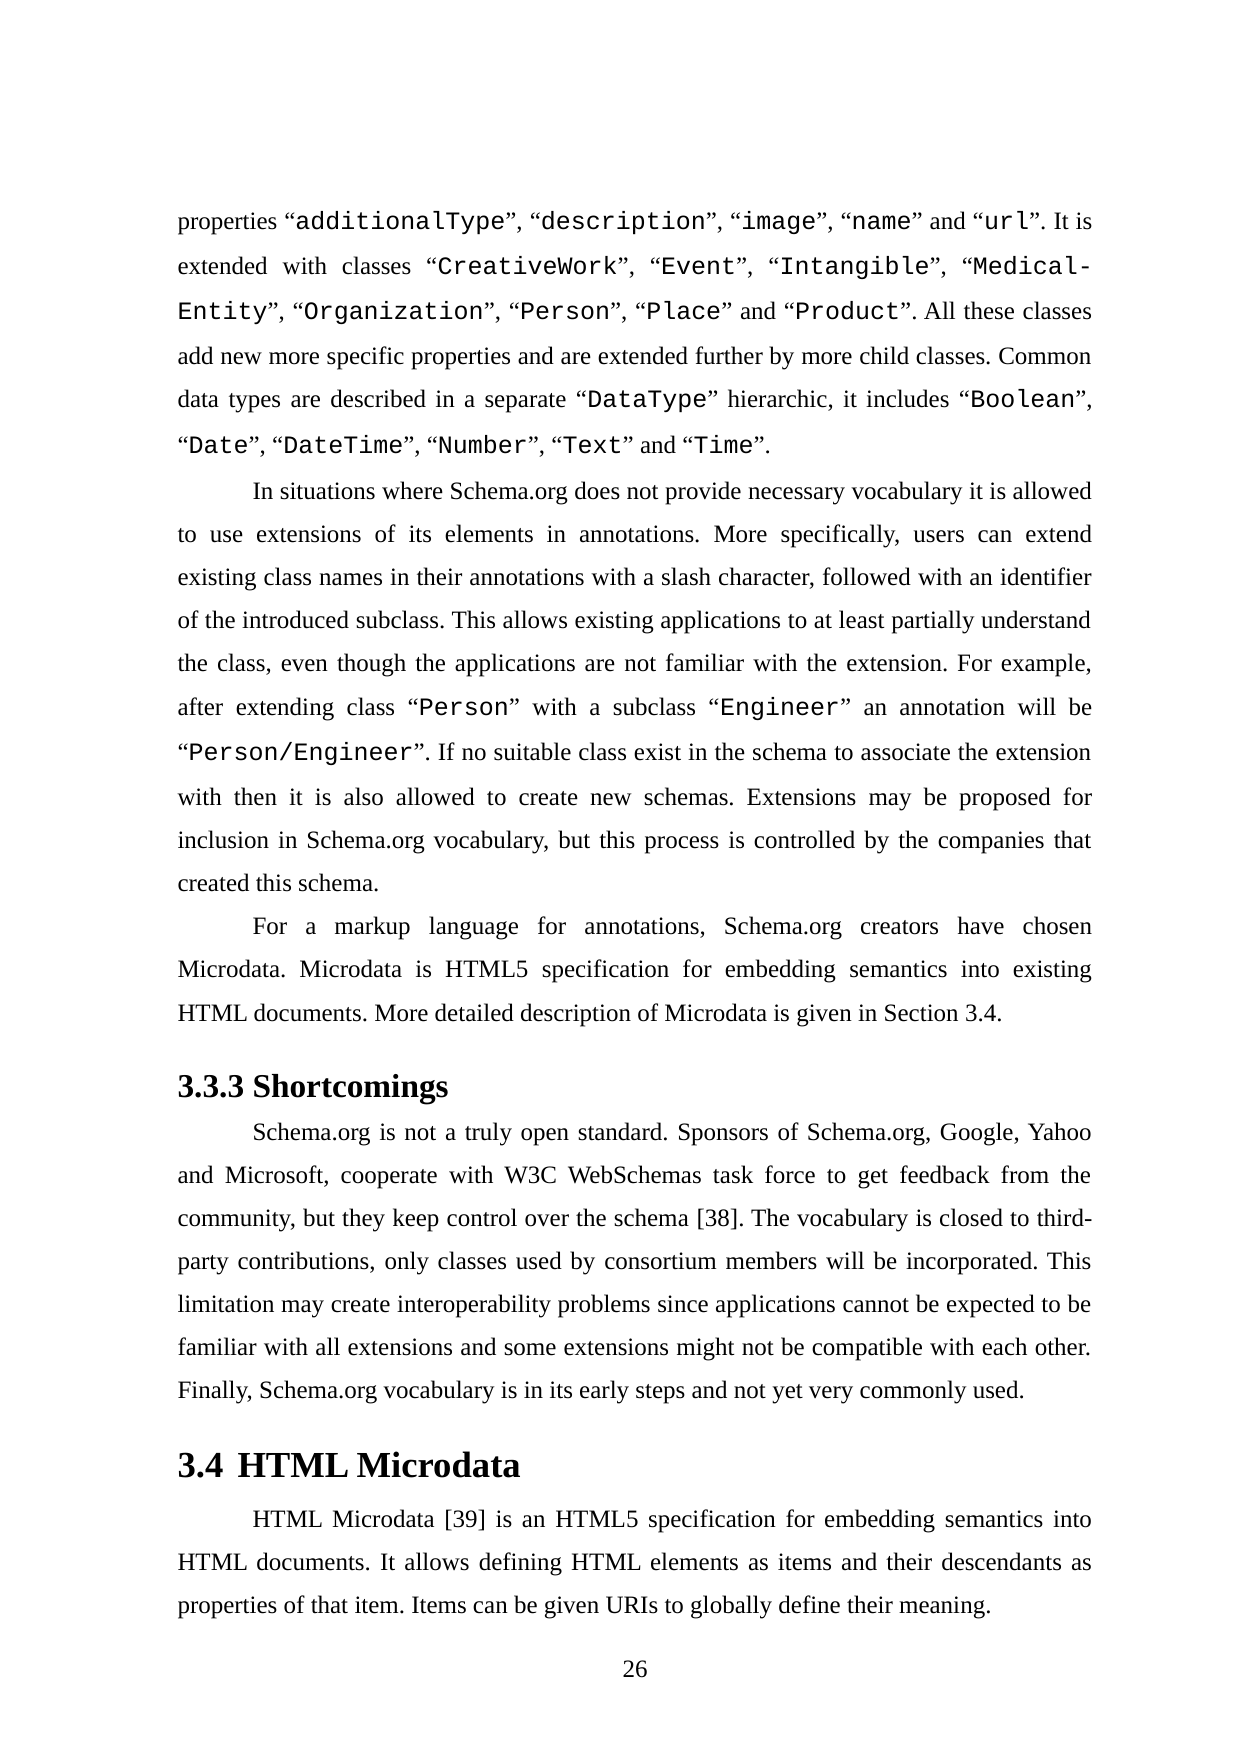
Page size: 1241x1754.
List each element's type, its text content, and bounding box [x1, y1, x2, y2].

text In situations where Schema.org does not provide necessary vocabulary it is allowed to use extensions of its elements in annotations. More specifically, users can extend existing class names in their annotations with a slash character, followed with an identifier of the introduced subclass. This allows existing applications to at least partially understand the class, even though the applications are not familiar with the extension. For example, after extending class “Person” with a subclass “Engineer” an annotation will be “Person/Engineer”. If no suitable class exist in the schema to associate the extension with then it is also allowed to create new schemas. Extensions may be proposed for inclusion in Schema.org vocabulary, but this process is controlled by the companies that created this schema. [177, 476, 1093, 897]
text Schema.org is not a truly open standard. Sponsors of Schema.org, Google, Yahoo and Microsoft, cooperate with W3C WebSchemas task force to get feedback from the community, but they keep control over the schema [38]. The vocabulary is closed to third-party contributions, only classes used by consortium members will be incorporated. This limitation may create interoperability problems since applications cannot be expected to be familiar with all extensions and some extensions might not be compatible with each other. Finally, Schema.org vocabulary is in its early steps and not yet very commonly used. [177, 1117, 1093, 1404]
text HTML Microdata [39] is an HTML5 specification for embedding semantics into HTML documents. It allows defining HTML elements as items and their descendants as properties of that item. Items can be given URIs to globally define their meaning. [177, 1504, 1093, 1619]
subtitle Shortcomings [177, 1066, 1093, 1104]
text properties “additionalType”, “description”, “image”, “name” and “url”. It is extended with classes “CreativeWork”, “Event”, “Intangible”, “Medical-Entity”, “Organization”, “Person”, “Place” and “Product”. All these classes add new more specific properties and are extended further by more child classes. Common data types are described in a separate “DataType” hierarchic, it includes “Boolean”, “Date”, “DateTime”, “Number”, “Text” and “Time”. [177, 206, 1093, 461]
subtitle HTML Microdata [177, 1443, 1093, 1486]
text For a markup language for annotations, Schema.org creators have chosen Microdata. Microdata is HTML5 specification for embedding semantics into existing HTML documents. More detailed description of Microdata is given in Section 3.4. [177, 911, 1093, 1026]
